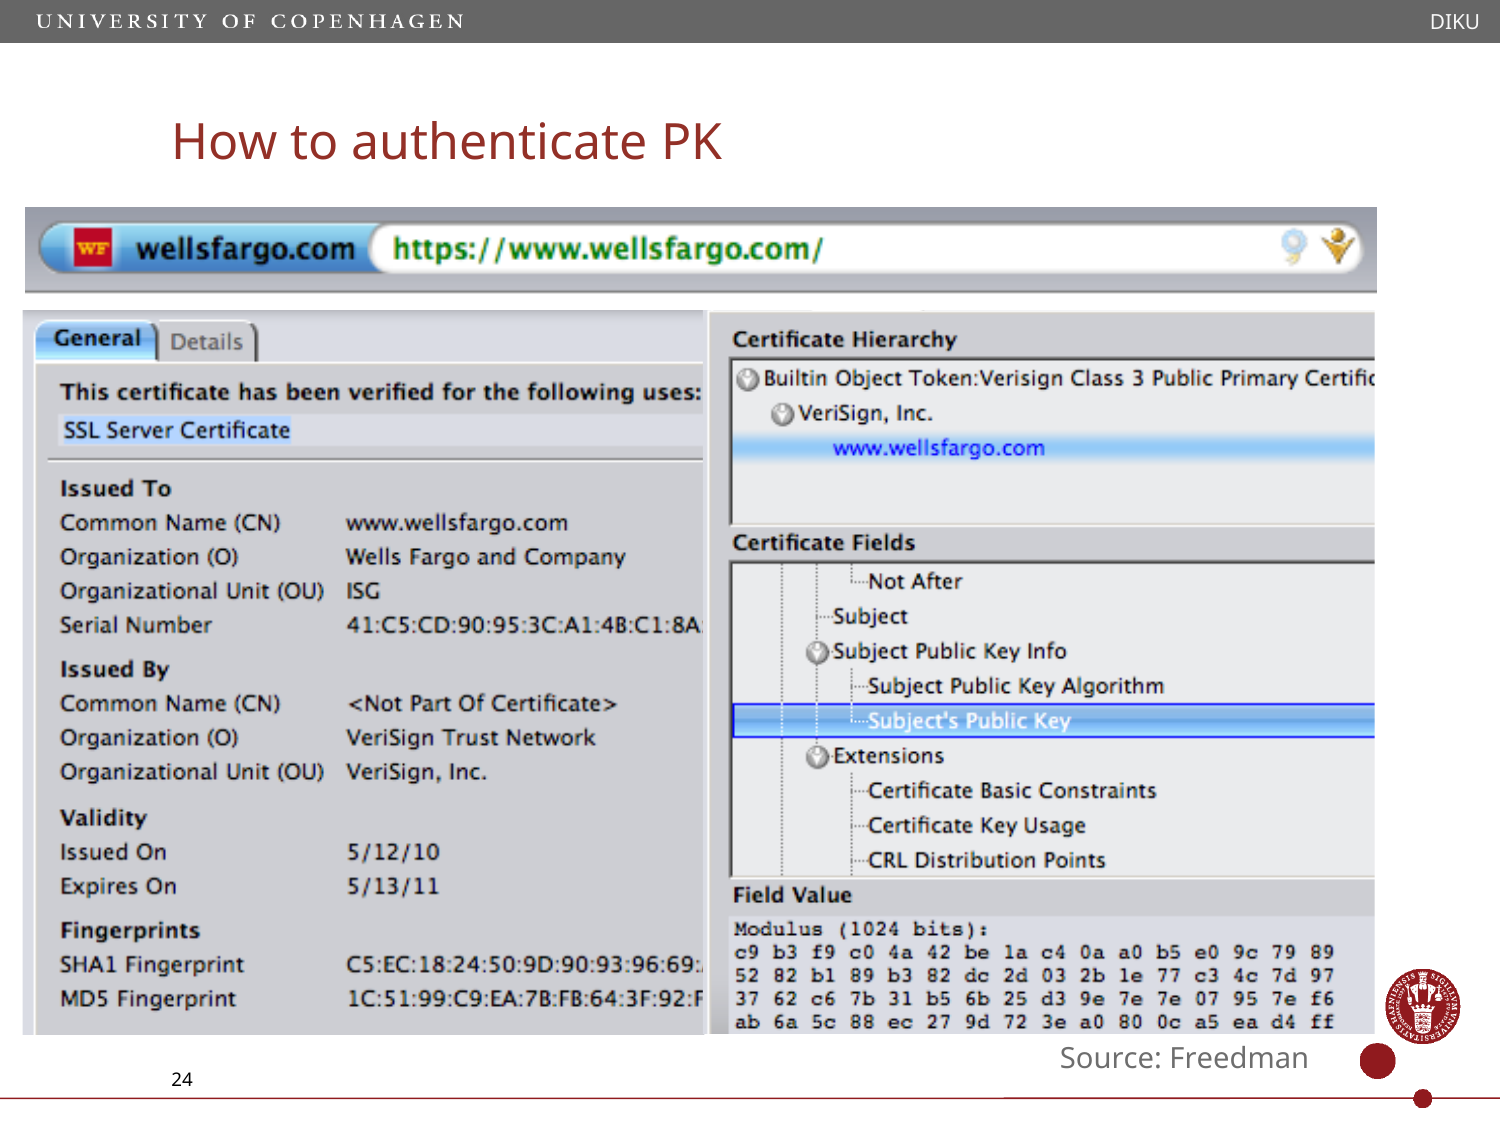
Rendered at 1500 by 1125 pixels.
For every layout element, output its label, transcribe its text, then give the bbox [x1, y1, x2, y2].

picture [0, 310, 1500, 1122]
text_box DIKU [469, 0, 1495, 43]
picture [25, 207, 1377, 296]
text_box Source: Freedman [1045, 1031, 1353, 1083]
text_box How to authenticate PK [171, 75, 1329, 171]
text_box [171, 1067, 522, 1092]
